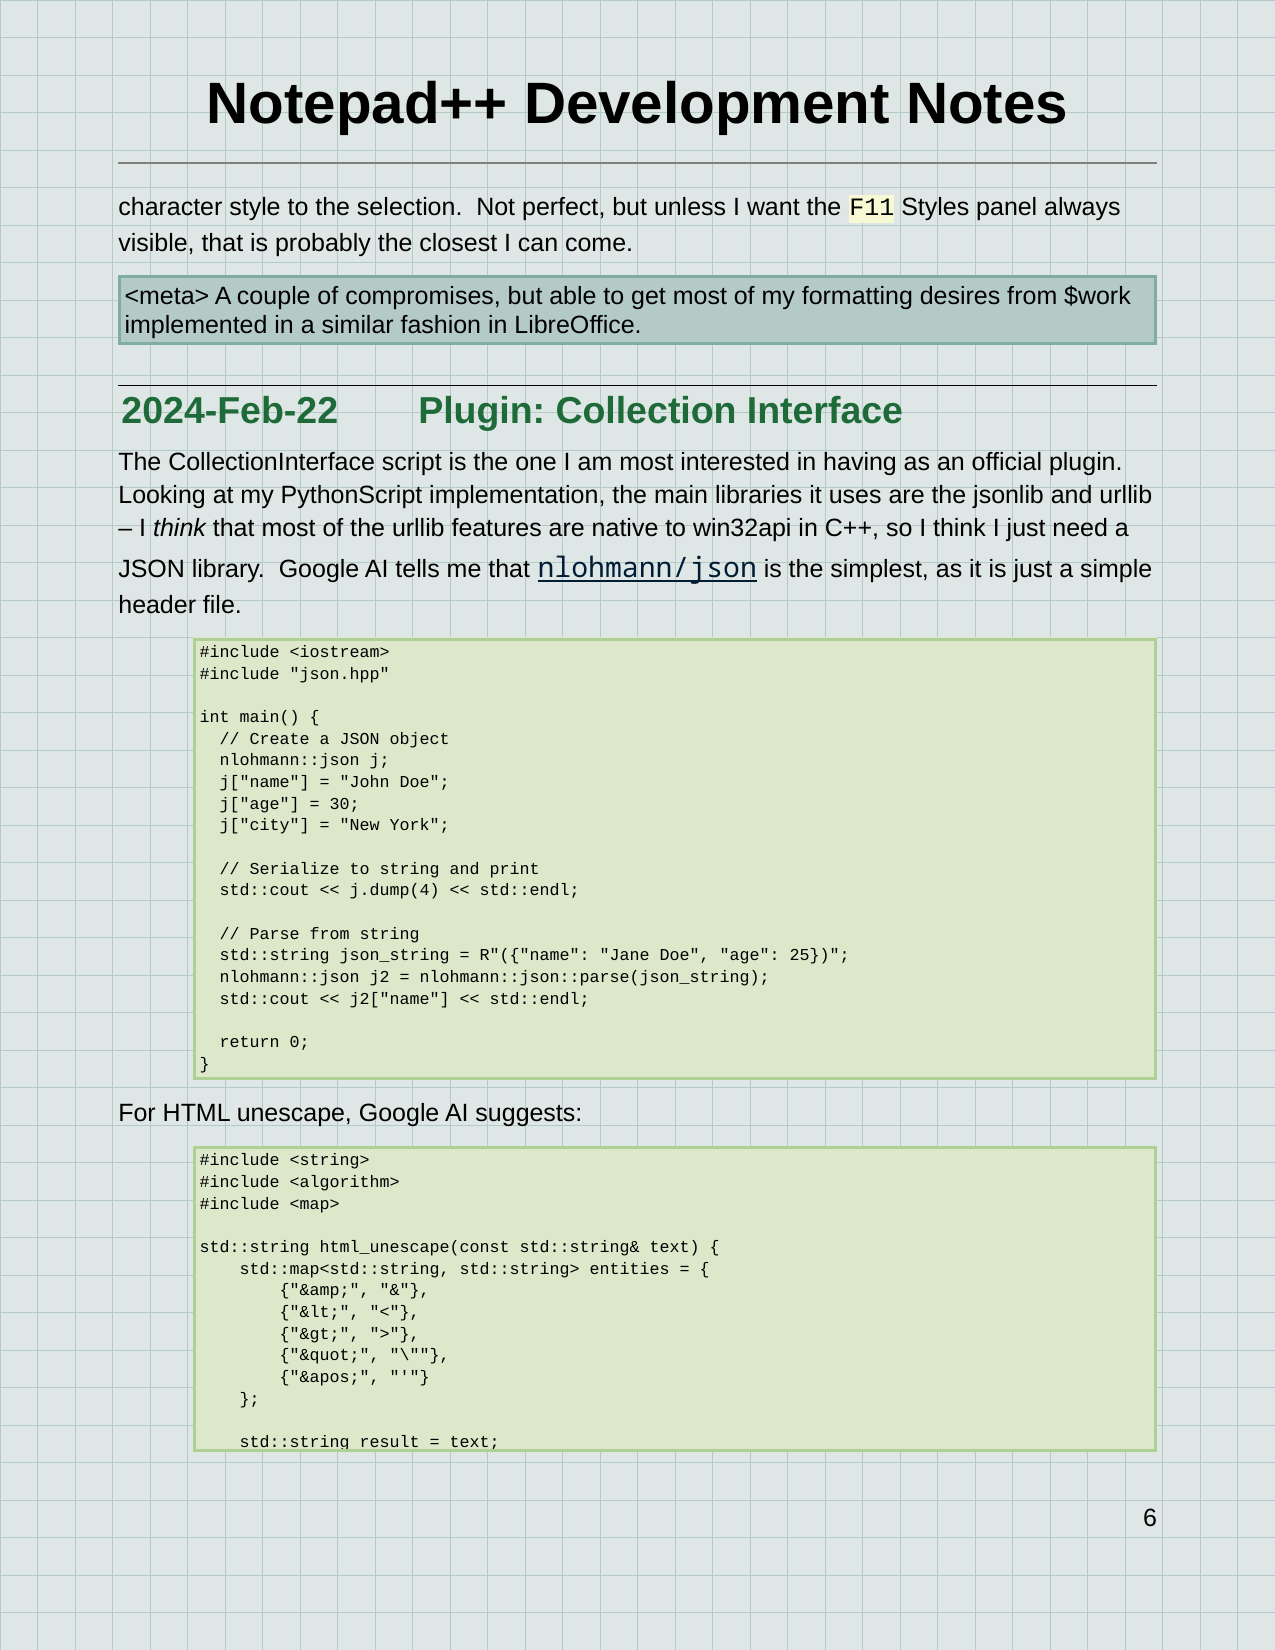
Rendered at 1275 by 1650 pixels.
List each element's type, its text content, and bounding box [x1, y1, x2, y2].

text } [196, 1049, 1154, 1077]
text {"&lt;", "<"}, [196, 1297, 1154, 1319]
text return 0; [196, 1027, 1154, 1049]
text nlohmann::json j2 = nlohmann::json::parse(json_string); [196, 962, 1154, 984]
text std::string html_unescape(const std::string& text) { [196, 1232, 1154, 1254]
text std::cout << j.dump(4) << std::endl; [196, 876, 1154, 897]
text {"&apos;", "'"} [196, 1362, 1154, 1384]
text }; [196, 1384, 1154, 1406]
text j["age"] = 30; [196, 789, 1154, 811]
subtitle 2024-Feb-22 Plugin: Collection Interface [118, 386, 1157, 434]
text #include "json.hpp" [196, 659, 1154, 681]
text std::cout << j2["name"] << std::endl; [196, 984, 1154, 1006]
text j["city"] = "New York"; [196, 811, 1154, 832]
text #include <string> [196, 1149, 1154, 1167]
text std::string result = text; [196, 1427, 1154, 1449]
text <meta> A couple of compromises, but able to get most of my formatting desires from $work implemented in a similar fashion in LibreOffice. [121, 278, 1154, 342]
text {"&gt;", ">"}, [196, 1319, 1154, 1341]
text #include <algorithm> [196, 1167, 1154, 1189]
text // Serialize to string and print [196, 854, 1154, 876]
text {"&amp;", "&"}, [196, 1276, 1154, 1297]
text std::string json_string = R"({"name": "Jane Doe", "age": 25})"; [196, 941, 1154, 962]
text std::map<std::string, std::string> entities = { [196, 1254, 1154, 1276]
text // Create a JSON object [196, 724, 1154, 746]
text For HTML unescape, Google AI suggests: [118, 1098, 1157, 1127]
text #include <iostream> [196, 641, 1154, 659]
text #include <map> [196, 1189, 1154, 1211]
text {"&quot;", "\""}, [196, 1341, 1154, 1362]
text character style to the selection. Not perfect, but unless I want the F11 Styles panel always visible, that is probably the closest I can come. [118, 192, 1157, 256]
text nlohmann::json j; [196, 746, 1154, 767]
text int main() { [196, 702, 1154, 724]
text j["name"] = "John Doe"; [196, 767, 1154, 789]
text The CollectionInterface script is the one I am most interested in having as an official plugin. Looking at my PythonScript implementation, the main libraries it uses are the jsonlib and urllib – I think that most of the urllib features are native to win32api in C++, so I think I just need a JSON library. Google AI tells me that nlohmann/json is the simplest, as it is just a simple header file. [118, 447, 1157, 619]
text // Parse from string [196, 919, 1154, 941]
